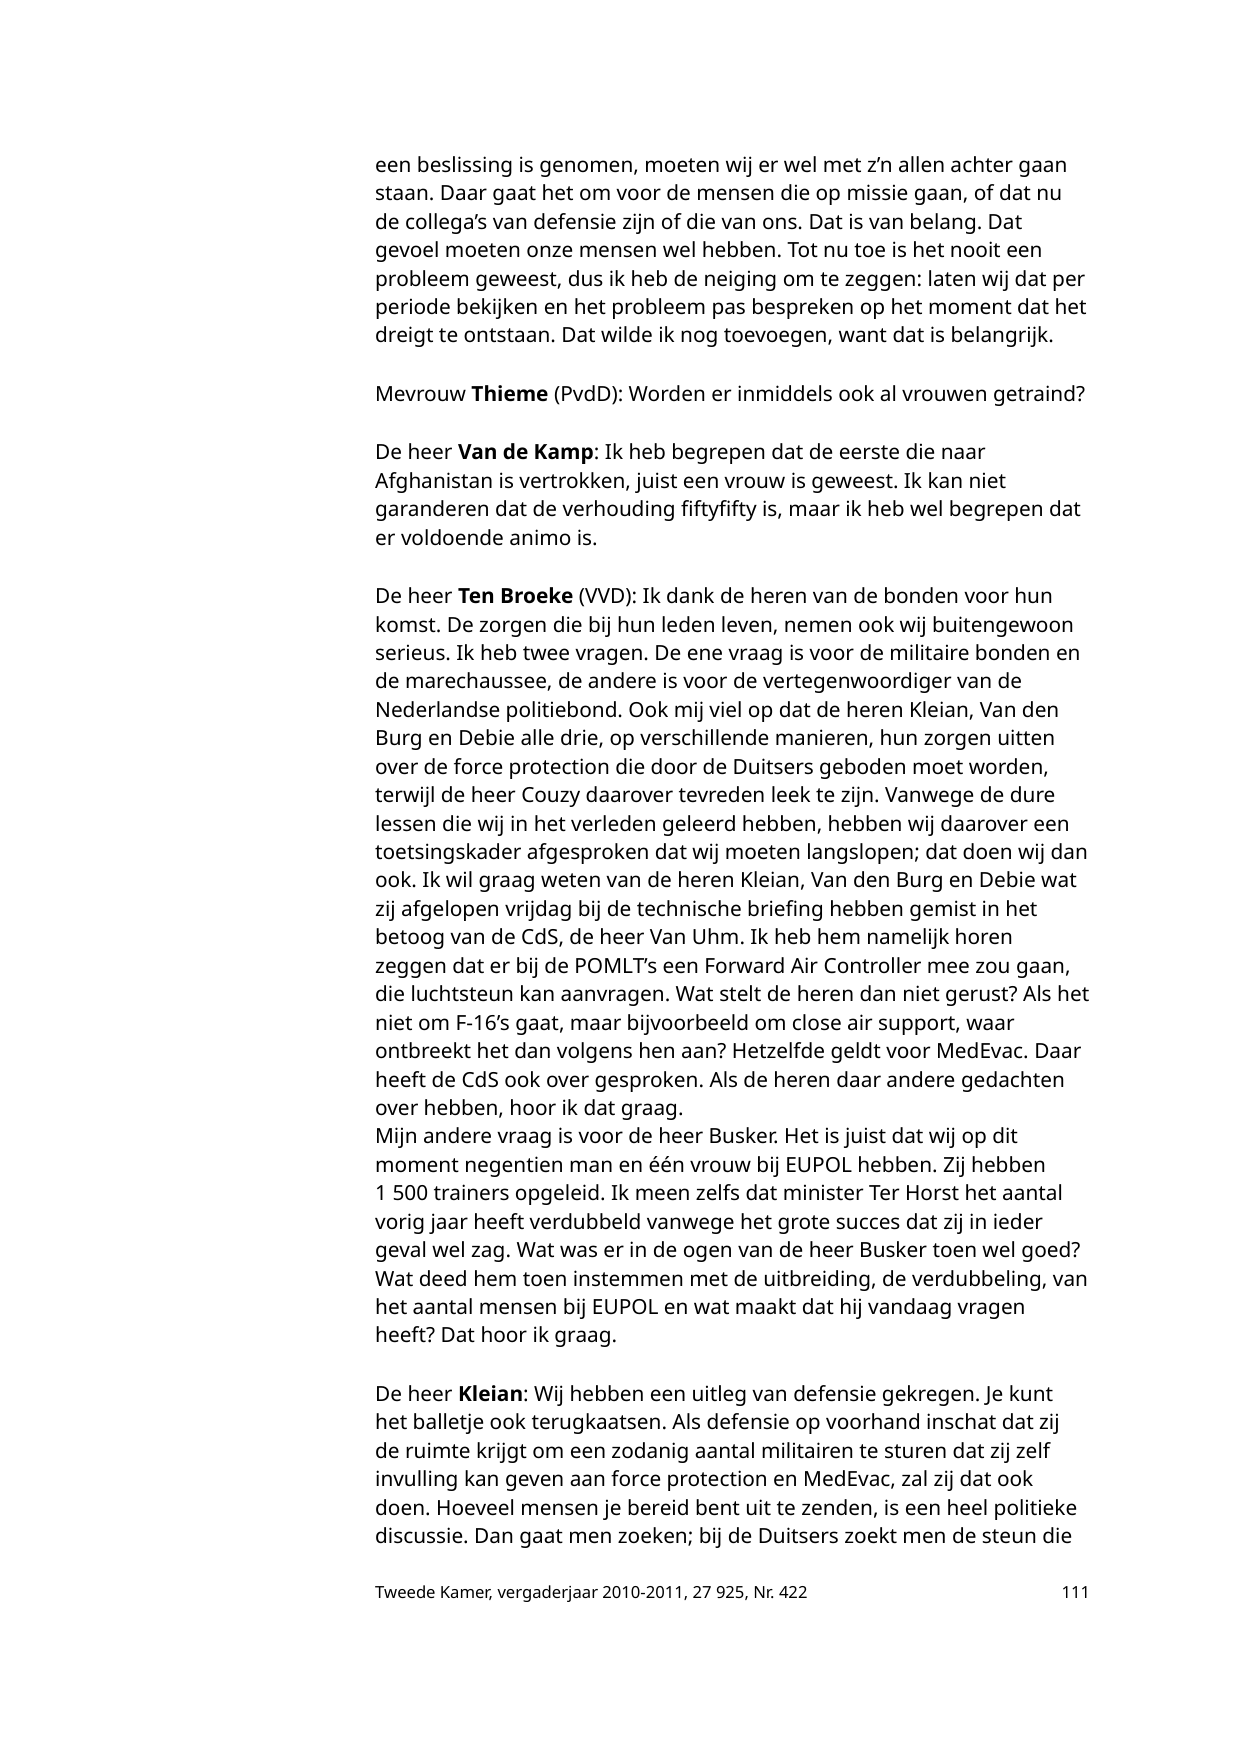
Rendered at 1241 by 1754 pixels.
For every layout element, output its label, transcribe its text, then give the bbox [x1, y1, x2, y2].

text De heer Van de Kamp: Ik heb begrepen dat de eerste die naar Afghanistan is vertrokken, juist een vrouw is geweest. Ik kan niet garanderen dat de verhouding fiftyfifty is, maar ik heb wel begrepen dat er voldoende animo is. [375, 437, 1090, 551]
text Mijn andere vraag is voor de heer Busker. Het is juist dat wij op dit moment negentien man en één vrouw bij EUPOL hebben. Zij hebben 1 500 trainers opgeleid. Ik meen zelfs dat minister Ter Horst het aantal vorig jaar heeft verdubbeld vanwege het grote succes dat zij in ieder geval wel zag. Wat was er in de ogen van de heer Busker toen wel goed? Wat deed hem toen instemmen met de uitbreiding, de verdubbeling, van het aantal mensen bij EUPOL en wat maakt dat hij vandaag vragen heeft? Dat hoor ik graag. [375, 1122, 1090, 1349]
text De heer Kleian: Wij hebben een uitleg van defensie gekregen. Je kunt het balletje ook terugkaatsen. Als defensie op voorhand inschat dat zij de ruimte krijgt om een zodanig aantal militairen te sturen dat zij zelf invulling kan geven aan force protection en MedEvac, zal zij dat ook doen. Hoeveel mensen je bereid bent uit te zenden, is een heel politieke discussie. Dan gaat men zoeken; bij de Duitsers zoekt men de steun die [375, 1379, 1090, 1550]
text een beslissing is genomen, moeten wij er wel met z’n allen achter gaan staan. Daar gaat het om voor de mensen die op missie gaan, of dat nu de collega’s van defensie zijn of die van ons. Dat is van belang. Dat gevoel moeten onze mensen wel hebben. Tot nu toe is het nooit een probleem geweest, dus ik heb de neiging om te zeggen: laten wij dat per periode bekijken en het probleem pas bespreken op het moment dat het dreigt te ontstaan. Dat wilde ik nog toevoegen, want dat is belangrijk. [375, 150, 1090, 349]
text Mevrouw Thieme (PvdD): Worden er inmiddels ook al vrouwen getraind? [375, 379, 1090, 407]
text De heer Ten Broeke (VVD): Ik dank de heren van de bonden voor hun komst. De zorgen die bij hun leden leven, nemen ook wij buitengewoon serieus. Ik heb twee vragen. De ene vraag is voor de militaire bonden en de marechaussee, de andere is voor de vertegenwoordiger van de Nederlandse politiebond. Ook mij viel op dat de heren Kleian, Van den Burg en Debie alle drie, op verschillende manieren, hun zorgen uitten over de force protection die door de Duitsers geboden moet worden, terwijl de heer Couzy daarover tevreden leek te zijn. Vanwege de dure lessen die wij in het verleden geleerd hebben, hebben wij daarover een toetsingskader afgesproken dat wij moeten langslopen; dat doen wij dan ook. Ik wil graag weten van de heren Kleian, Van den Burg en Debie wat zij afgelopen vrijdag bij de technische briefing hebben gemist in het betoog van de CdS, de heer Van Uhm. Ik heb hem namelijk horen zeggen dat er bij de POMLT’s een Forward Air Controller mee zou gaan, die luchtsteun kan aanvragen. Wat stelt de heren dan niet gerust? Als het niet om F-16’s gaat, maar bijvoorbeeld om close air support, waar ontbreekt het dan volgens hen aan? Hetzelfde geldt voor MedEvac. Daar heeft de CdS ook over gesproken. Als de heren daar andere gedachten over hebben, hoor ik dat graag. [375, 581, 1090, 1122]
